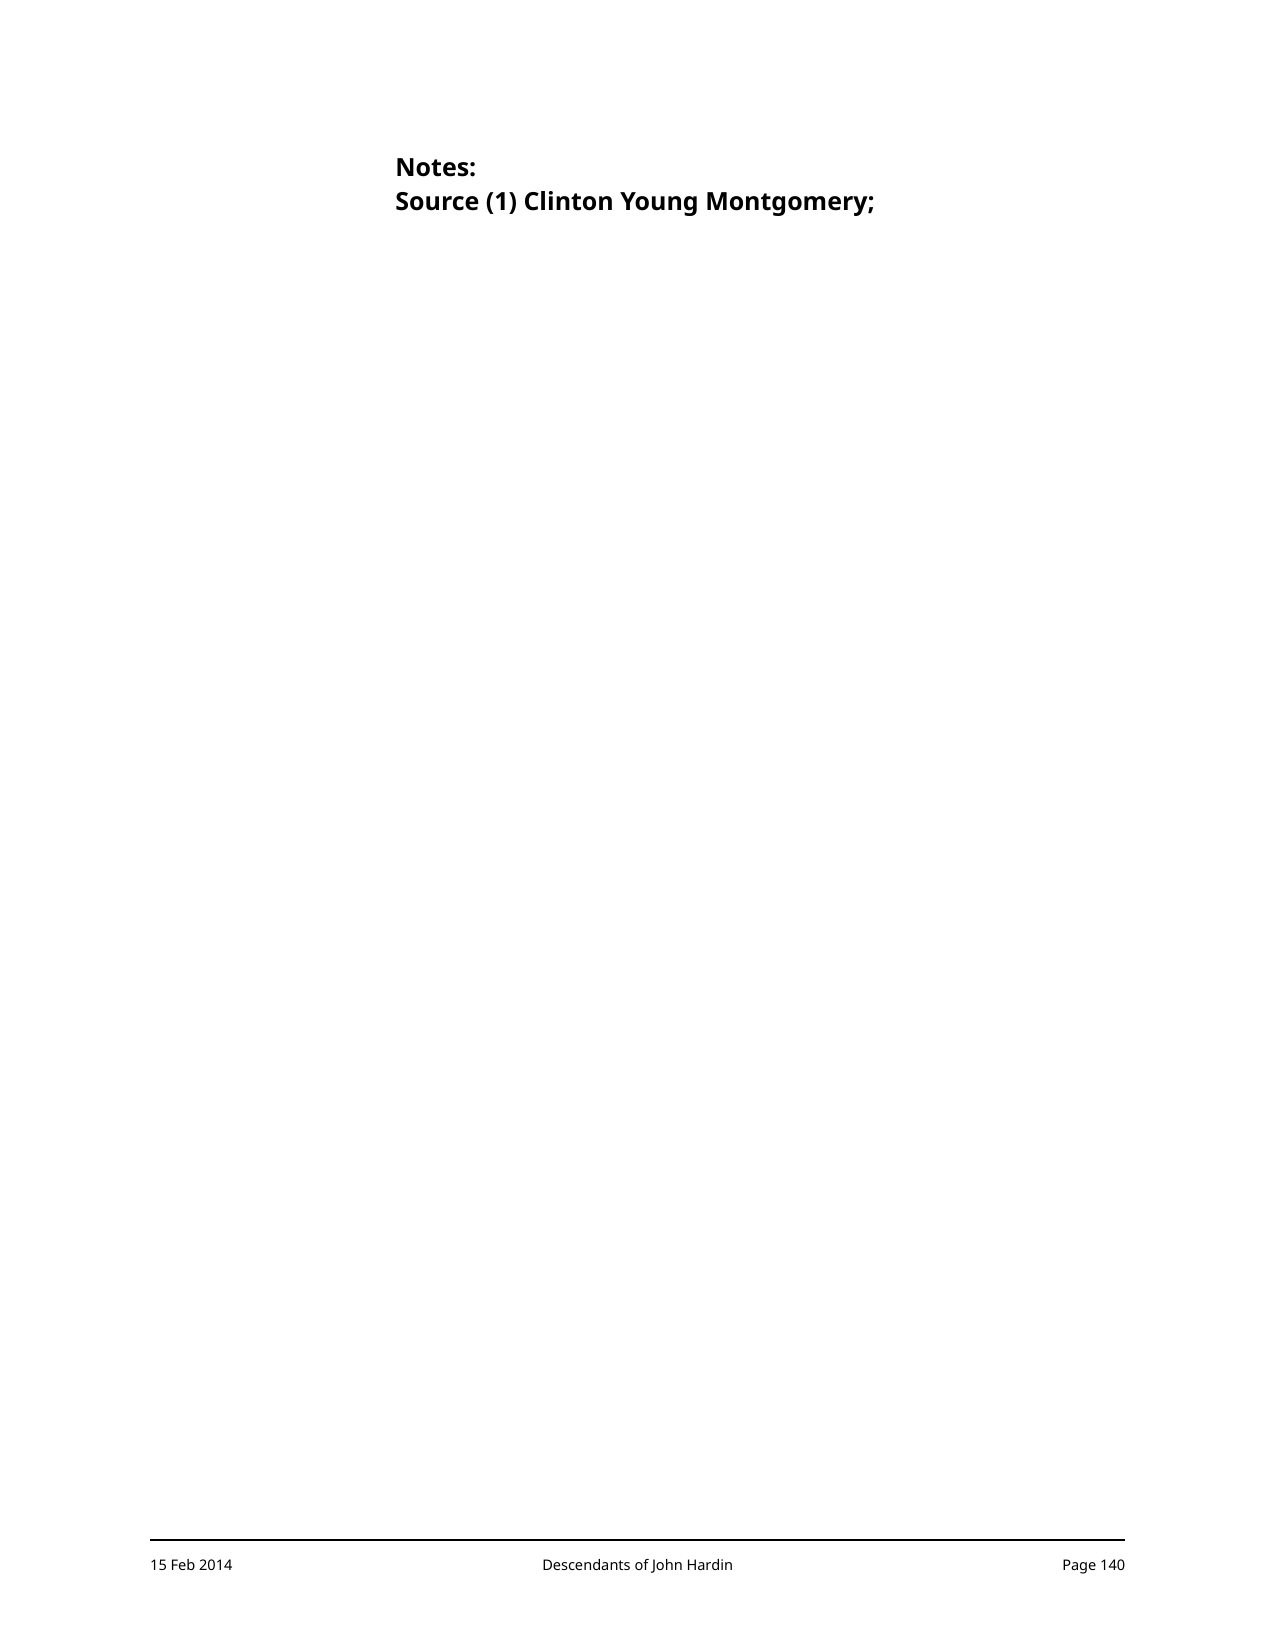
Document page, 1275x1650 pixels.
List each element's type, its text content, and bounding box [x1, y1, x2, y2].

text Source (1) Clinton Young Montgomery; [395, 184, 1125, 218]
text Notes: [395, 150, 1125, 184]
